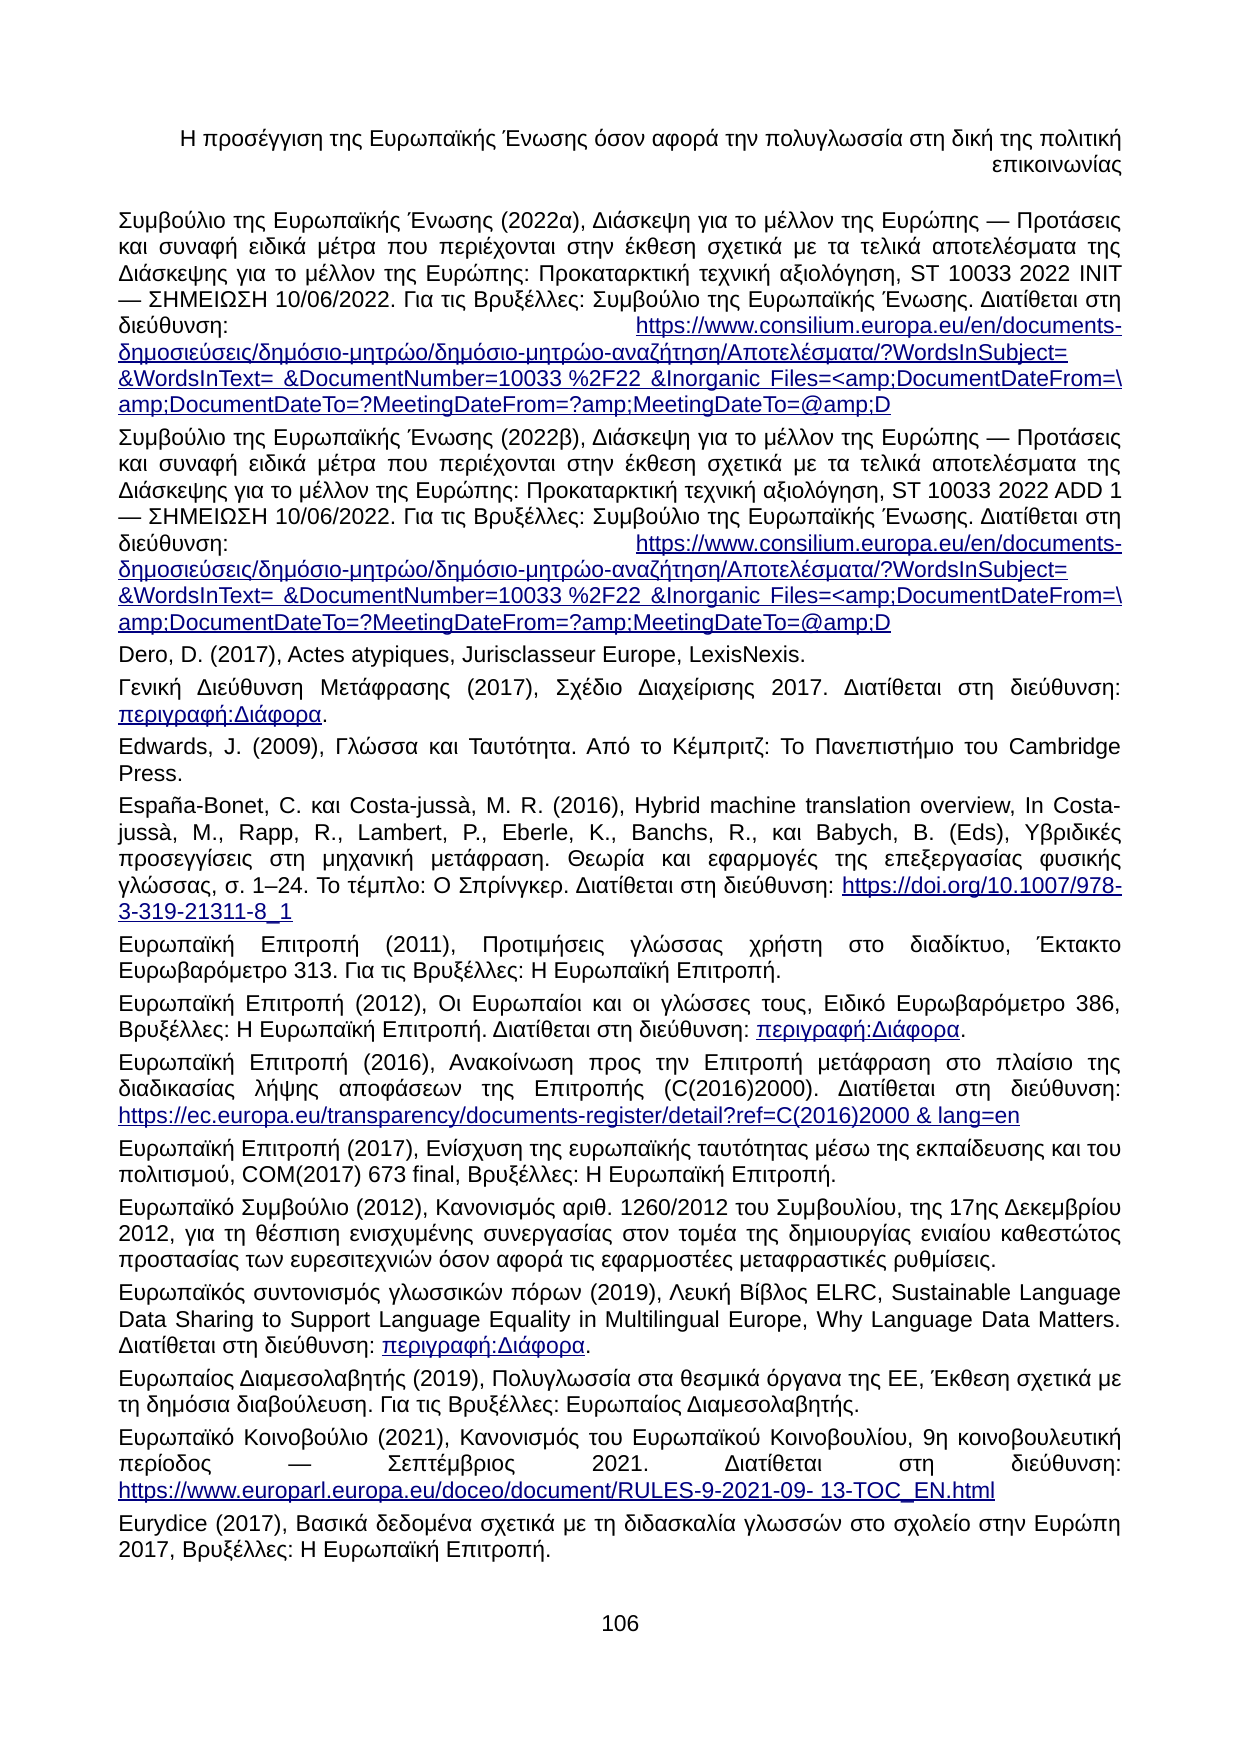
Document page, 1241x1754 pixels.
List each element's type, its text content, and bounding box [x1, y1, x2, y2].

text amp;DocumentDateTo=?MeetingDateFrom=?amp;MeetingDateTo=@amp;D [118, 606, 1122, 635]
text Dero, D. (2017), Actes atypiques, Jurisclasseur Europe, LexisNexis. [118, 641, 1122, 668]
text Ευρωπαϊκή Επιτροπή (2011), Προτιμήσεις γλώσσας χρήστη στο διαδίκτυο, Έκτακτο Ευρωβαρόμετρο 313. Για τις Βρυξέλλες: Η Ευρωπαϊκή Επιτροπή. [118, 931, 1122, 983]
text Ευρωπαϊκή Επιτροπή (2012), Οι Ευρωπαίοι και οι γλώσσες τους, Ειδικό Ευρωβαρόμετρο 386, Βρυξέλλες: Η Ευρωπαϊκή Επιτροπή. Διατίθεται στη διεύθυνση: περιγραφή:Διάφορα. [118, 990, 1122, 1043]
text amp;DocumentDateTo=?MeetingDateFrom=?amp;MeetingDateTo=@amp;D [118, 389, 1122, 418]
text Συμβούλιο της Ευρωπαϊκής Ένωσης (2022β), Διάσκεψη για το μέλλον της Ευρώπης — Προτάσεις και συναφή ειδικά μέτρα που περιέχονται στην έκθεση σχετικά με τα τελικά αποτελέσματα της Διάσκεψης για το μέλλον της Ευρώπης: Προκαταρκτική τεχνική αξιολόγηση, ST 10033 2022 ADD 1 — ΣΗΜΕΙΩΣΗ 10/06/2022. Για τις Βρυξέλλες: Συμβούλιο της Ευρωπαϊκής Ένωσης. Διατίθεται στη διεύθυνση: https://www.consilium.europa.eu/en/documents- δημοσιεύσεις/δημόσιο-μητρώο/δημόσιο-μητρώο-αναζήτηση/Αποτελέσματα/?WordsInSubject= &WordsInText= &DocumentNumber=10033 %2F22 &Inorganic Files=<amp;DocumentDateFrom=\ [118, 424, 1122, 605]
text Ευρωπαϊκή Επιτροπή (2016), Ανακοίνωση προς την Επιτροπή μετάφραση στο πλαίσιο της διαδικασίας λήψης αποφάσεων της Επιτροπής (C(2016)2000). Διατίθεται στη διεύθυνση: https://ec.europa.eu/transparency/documents-register/detail?ref=C(2016)2000 & lang=en [118, 1049, 1122, 1128]
text España-Bonet, C. και Costa-jussà, M. R. (2016), Hybrid machine translation overview, In Costa-jussà, M., Rapp, R., Lambert, P., Eberle, K., Banchs, R., και Babych, B. (Eds), Υβριδικές προσεγγίσεις στη μηχανική μετάφραση. Θεωρία και εφαρμογές της επεξεργασίας φυσικής γλώσσας, σ. 1–24. Το τέμπλο: Ο Σπρίνγκερ. Διατίθεται στη διεύθυνση: https://doi.org/10.1007/978-3-319-21311-8_1 [118, 792, 1122, 924]
text Ευρωπαίος Διαμεσολαβητής (2019), Πολυγλωσσία στα θεσμικά όργανα της ΕΕ, Έκθεση σχετικά με τη δημόσια διαβούλευση. Για τις Βρυξέλλες: Ευρωπαίος Διαμεσολαβητής. [118, 1365, 1122, 1417]
text Ευρωπαϊκό Κοινοβούλιο (2021), Κανονισμός του Ευρωπαϊκού Κοινοβουλίου, 9η κοινοβουλευτική περίοδος — Σεπτέμβριος 2021. Διατίθεται στη διεύθυνση: https://www.europarl.europa.eu/doceo/document/RULES-9-2021-09- 13-TOC_EN.html [118, 1424, 1122, 1503]
text Ευρωπαϊκό Συμβούλιο (2012), Κανονισμός αριθ. 1260/2012 του Συμβουλίου, της 17ης Δεκεμβρίου 2012, για τη θέσπιση ενισχυμένης συνεργασίας στον τομέα της δημιουργίας ενιαίου καθεστώτος προστασίας των ευρεσιτεχνιών όσον αφορά τις εφαρμοστέες μεταφραστικές ρυθμίσεις. [118, 1194, 1122, 1273]
text Ευρωπαϊκός συντονισμός γλωσσικών πόρων (2019), Λευκή Βίβλος ELRC, Sustainable Language Data Sharing to Support Language Equality in Multilingual Europe, Why Language Data Matters. Διατίθεται στη διεύθυνση: περιγραφή:Διάφορα. [118, 1279, 1122, 1358]
text Γενική Διεύθυνση Μετάφρασης (2017), Σχέδιο Διαχείρισης 2017. Διατίθεται στη διεύθυνση: περιγραφή:Διάφορα. [118, 674, 1122, 727]
text Συμβούλιο της Ευρωπαϊκής Ένωσης (2022α), Διάσκεψη για το μέλλον της Ευρώπης — Προτάσεις και συναφή ειδικά μέτρα που περιέχονται στην έκθεση σχετικά με τα τελικά αποτελέσματα της Διάσκεψης για το μέλλον της Ευρώπης: Προκαταρκτική τεχνική αξιολόγηση, ST 10033 2022 INIT — ΣΗΜΕΙΩΣΗ 10/06/2022. Για τις Βρυξέλλες: Συμβούλιο της Ευρωπαϊκής Ένωσης. Διατίθεται στη διεύθυνση: https://www.consilium.europa.eu/en/documents- δημοσιεύσεις/δημόσιο-μητρώο/δημόσιο-μητρώο-αναζήτηση/Αποτελέσματα/?WordsInSubject= &WordsInText= &DocumentNumber=10033 %2F22 &Inorganic Files=<amp;DocumentDateFrom=\ [118, 207, 1122, 388]
text Edwards, J. (2009), Γλώσσα και Ταυτότητα. Από το Κέμπριτζ: Το Πανεπιστήμιο του Cambridge Press. [118, 733, 1122, 786]
text Eurydice (2017), Βασικά δεδομένα σχετικά με τη διδασκαλία γλωσσών στο σχολείο στην Ευρώπη 2017, Βρυξέλλες: Η Ευρωπαϊκή Επιτροπή. [118, 1509, 1122, 1562]
text Ευρωπαϊκή Επιτροπή (2017), Ενίσχυση της ευρωπαϊκής ταυτότητας μέσω της εκπαίδευσης και του πολιτισμού, COM(2017) 673 final, Βρυξέλλες: Η Ευρωπαϊκή Επιτροπή. [118, 1134, 1122, 1187]
